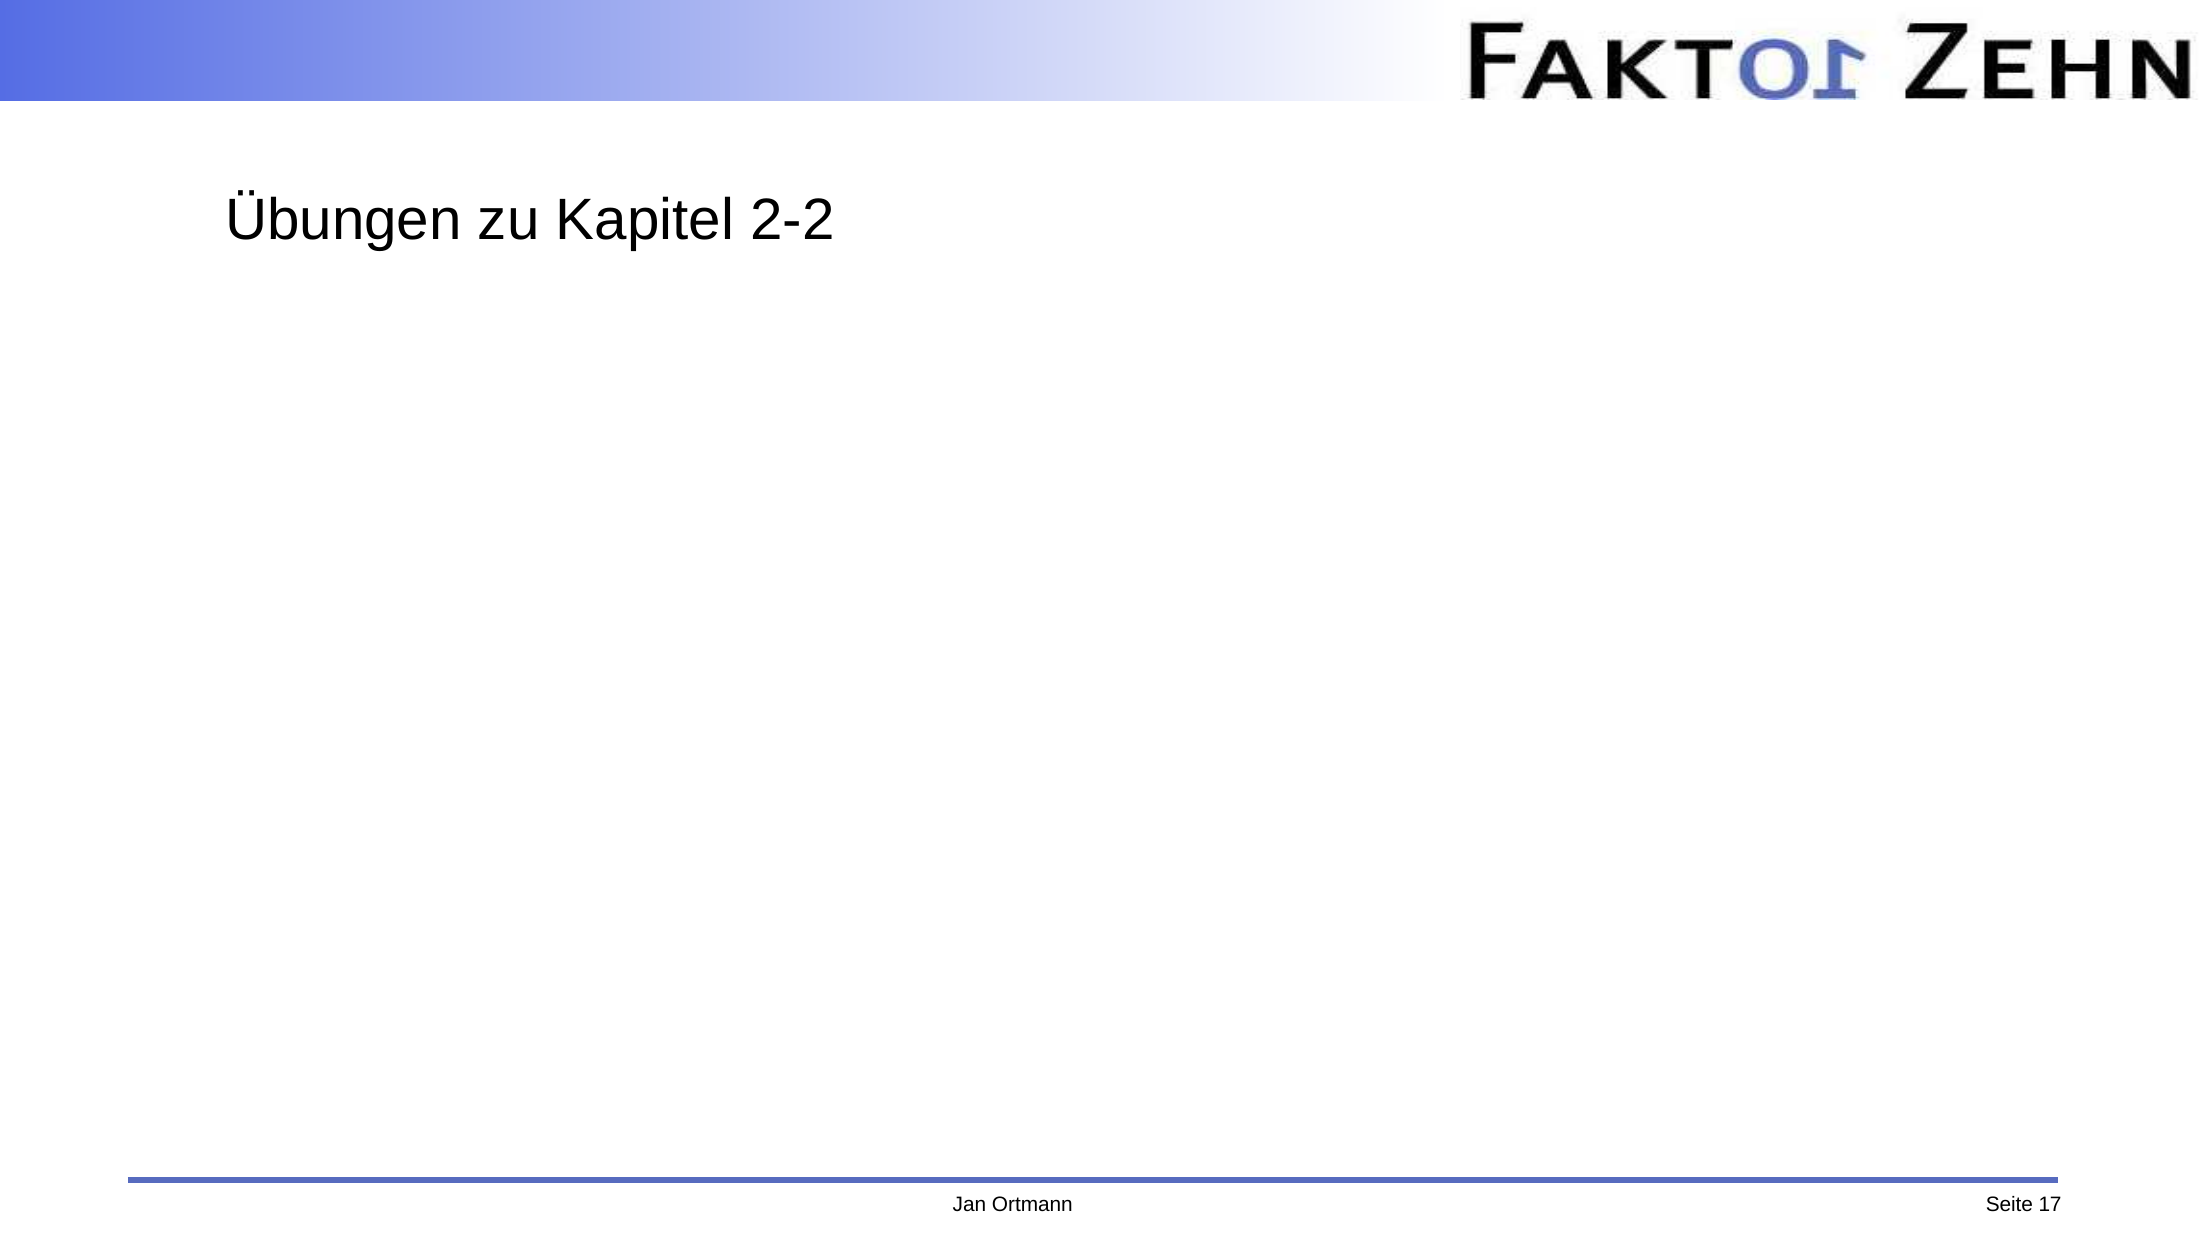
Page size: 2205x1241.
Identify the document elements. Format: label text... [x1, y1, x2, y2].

picture [1460, 7, 2202, 100]
title Übungen zu Kapitel 2-2 [225, 142, 1981, 296]
